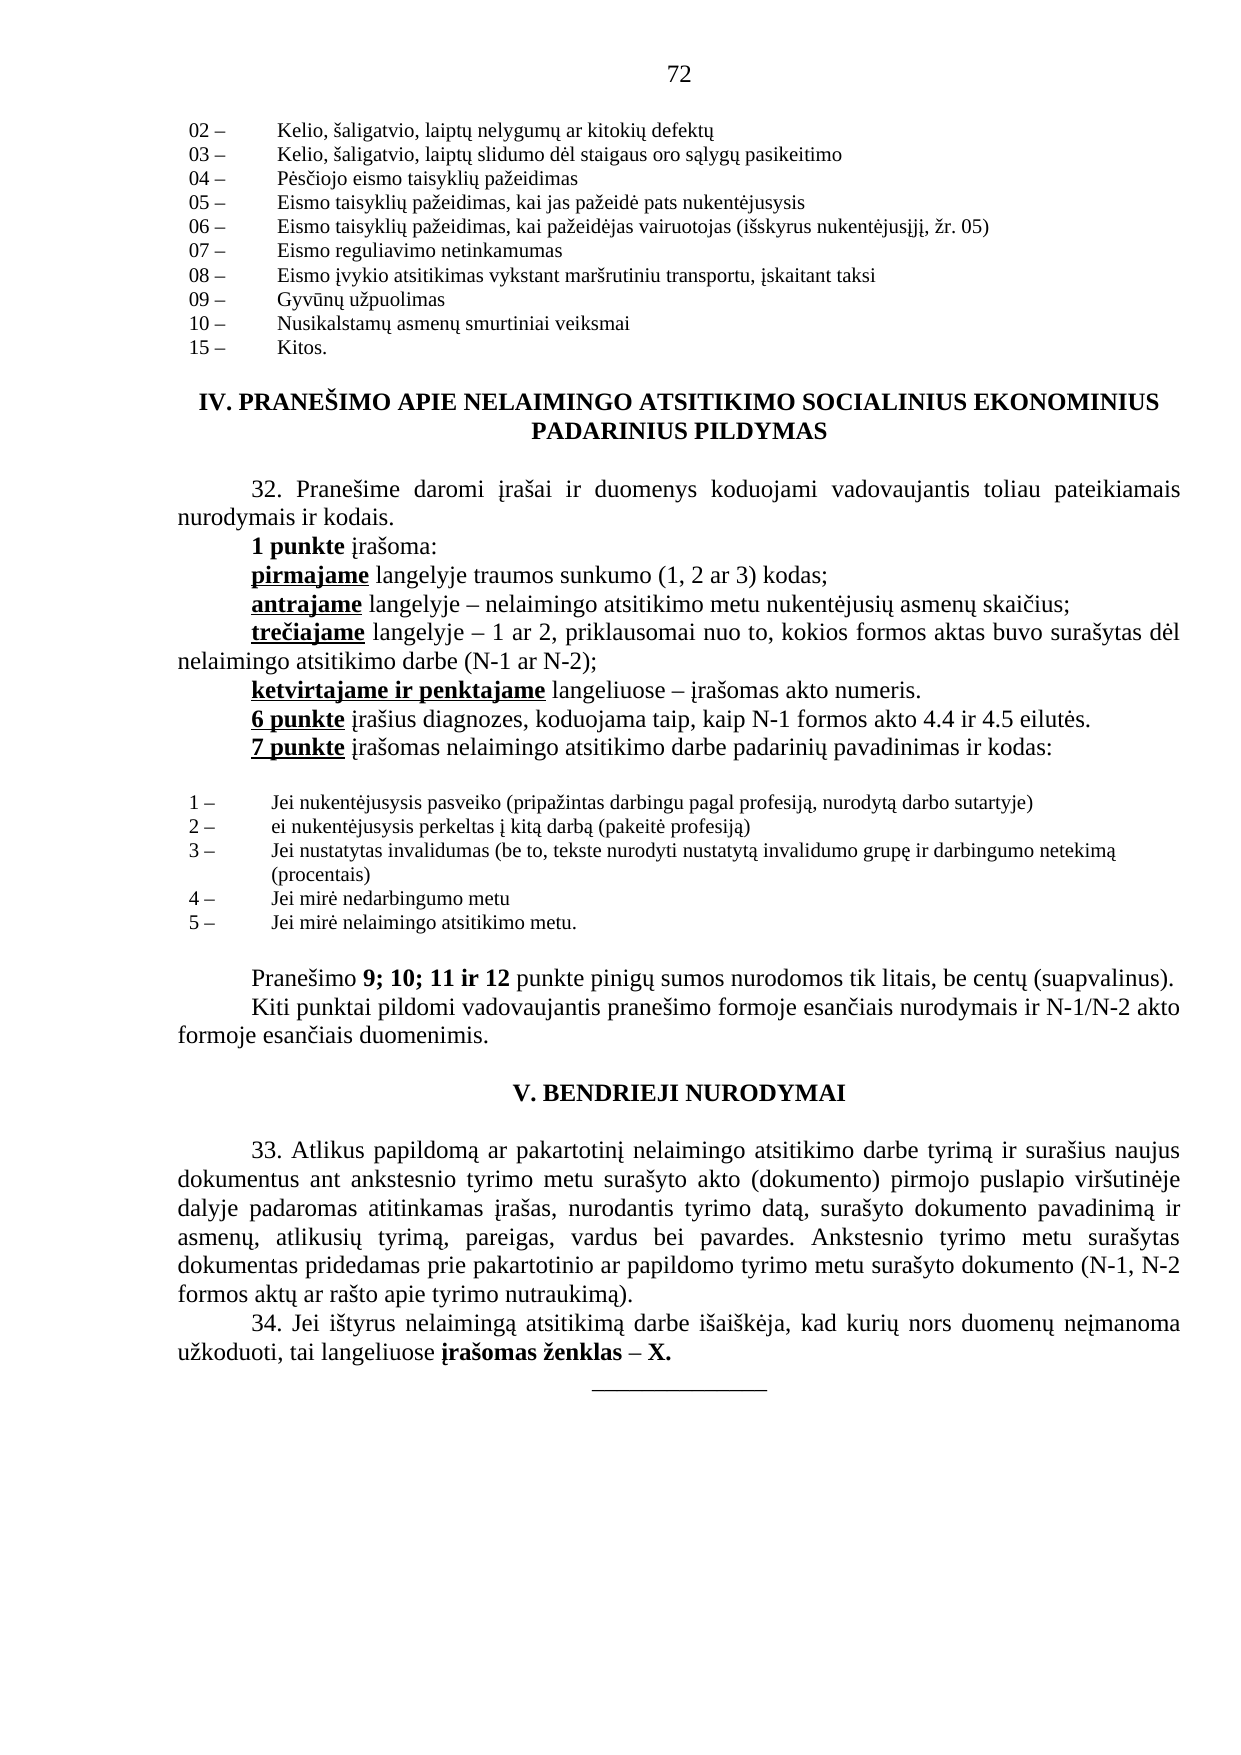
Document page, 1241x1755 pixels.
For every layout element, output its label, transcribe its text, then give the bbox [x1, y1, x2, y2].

table_cell Jei nustatytas invalidumas (be to, tekste nurodyti nustatytą invalidumo grupę ir darbingumo netekimą (procentais) [260, 838, 1181, 886]
text IV. PRANEŠIMO APIE NELAIMINGO ATSITIKIMO SOCIALINIUS EKONOMINIUS PADARINIUS PILDYMAS [177, 387, 1181, 445]
table_cell 03 – [177, 142, 266, 166]
text 1 punkte įrašoma: [177, 531, 1181, 560]
table_header 1 – [177, 790, 260, 814]
text 34. Jei ištyrus nelaimingą atsitikimą darbe išaiškėja, kad kurių nors duomenų neįmanoma užkoduoti, tai langeliuose įrašomas ženklas – X. [177, 1308, 1181, 1366]
table_cell 04 – [177, 166, 266, 190]
table_cell 08 – [177, 263, 266, 287]
table_cell 5 – [177, 910, 260, 934]
text 6 punkte įrašius diagnozes, koduojama taip, kaip N-1 formos akto 4.4 ir 4.5 eilutės. [177, 704, 1181, 732]
table_cell 07 – [177, 239, 266, 262]
table_cell Eismo reguliavimo netinkamumas [266, 239, 1181, 262]
text ______________ [177, 1366, 1181, 1394]
table_cell Eismo įvykio atsitikimas vykstant maršrutiniu transportu, įskaitant taksi [266, 263, 1181, 287]
table_cell 05 – [177, 190, 266, 214]
text 33. Atlikus papildomą ar pakartotinį nelaimingo atsitikimo darbe tyrimą ir surašius naujus dokumentus ant ankstesnio tyrimo metu surašyto akto (dokumento) pirmojo puslapio viršutinėje dalyje padaromas atitinkamas įrašas, nurodantis tyrimo datą, surašyto dokumento pavadinimą ir asmenų, atlikusių tyrimą, pareigas, vardus bei pavardes. Ankstesnio tyrimo metu surašytas dokumentas pridedamas prie pakartotinio ar papildomo tyrimo metu surašyto dokumento (N-1, N-2 formos aktų ar rašto apie tyrimo nutraukimą). [177, 1136, 1181, 1308]
text 7 punkte įrašomas nelaimingo atsitikimo darbe padarinių pavadinimas ir kodas: [177, 732, 1181, 761]
table_cell 09 – [177, 287, 266, 311]
table_cell 02 – [177, 118, 266, 142]
table_cell 2 – [177, 814, 260, 838]
text V. BENDRIEJI NURODYMAI [177, 1078, 1181, 1107]
table_header Jei nukentėjusysis pasveiko (pripažintas darbingu pagal profesiją, nurodytą darbo sutartyje) [260, 790, 1181, 814]
text pirmajame langelyje traumos sunkumo (1, 2 ar 3) kodas; [177, 560, 1181, 589]
text Kiti punktai pildomi vadovaujantis pranešimo formoje esančiais nurodymais ir N-1/N-2 akto formoje esančiais duomenimis. [177, 992, 1181, 1049]
table_cell Pėsčiojo eismo taisyklių pažeidimas [266, 166, 1181, 190]
table_cell Kitos. [266, 335, 1181, 359]
table_cell 15 – [177, 335, 266, 359]
table_cell Jei mirė nedarbingumo metu [260, 886, 1181, 910]
table_cell Gyvūnų užpuolimas [266, 287, 1181, 311]
table_cell 3 – [177, 838, 260, 886]
table_cell 10 – [177, 311, 266, 335]
table_cell Kelio, šaligatvio, laiptų slidumo dėl staigaus oro sąlygų pasikeitimo [266, 142, 1181, 166]
text ketvirtajame ir penktajame langeliuose – įrašomas akto numeris. [177, 675, 1181, 704]
table_cell Eismo taisyklių pažeidimas, kai pažeidėjas vairuotojas (išskyrus nukentėjusįjį, žr. 05) [266, 214, 1181, 238]
text 32. Pranešime daromi įrašai ir duomenys koduojami vadovaujantis toliau pateikiamais nurodymais ir kodais. [177, 474, 1181, 531]
table_cell Jei mirė nelaimingo atsitikimo metu. [260, 910, 1181, 934]
table_cell 4 – [177, 886, 260, 910]
table_cell Nusikalstamų asmenų smurtiniai veiksmai [266, 311, 1181, 335]
text antrajame langelyje – nelaimingo atsitikimo metu nukentėjusių asmenų skaičius; [177, 589, 1181, 617]
table_cell Kelio, šaligatvio, laiptų nelygumų ar kitokių defektų [266, 118, 1181, 142]
table_cell ei nukentėjusysis perkeltas į kitą darbą (pakeitė profesiją) [260, 814, 1181, 838]
text trečiajame langelyje – 1 ar 2, priklausomai nuo to, kokios formos aktas buvo surašytas dėl nelaimingo atsitikimo darbe (N-1 ar N-2); [177, 617, 1181, 675]
table_cell 06 – [177, 214, 266, 238]
table_cell Eismo taisyklių pažeidimas, kai jas pažeidė pats nukentėjusysis [266, 190, 1181, 214]
text Pranešimo 9; 10; 11 ir 12 punkte pinigų sumos nurodomos tik litais, be centų (suapvalinus). [177, 963, 1181, 992]
